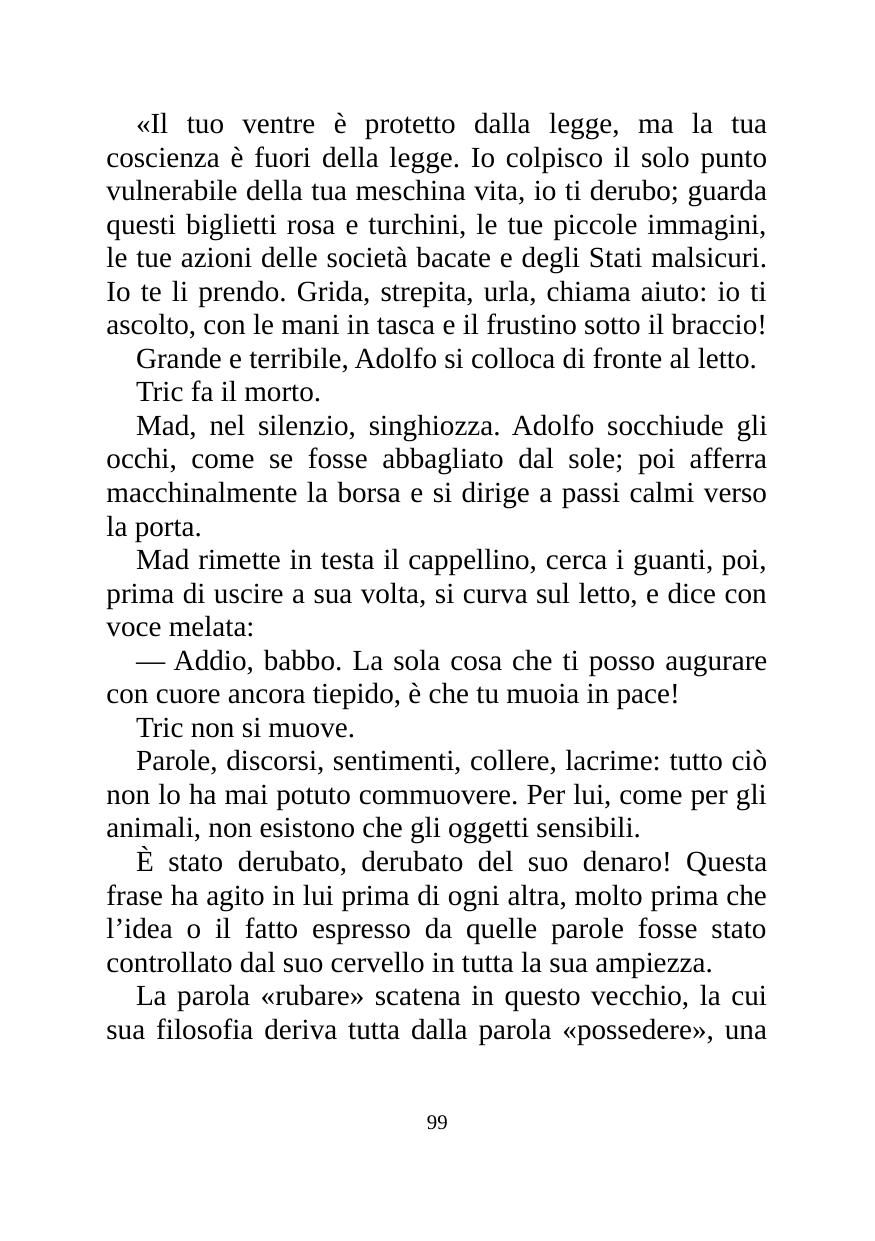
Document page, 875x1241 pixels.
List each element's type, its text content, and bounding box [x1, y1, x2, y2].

text — Addio, babbo. La sola cosa che ti posso augurare con cuore ancora tiepido, è che tu muoia in pace! [106, 643, 768, 710]
text «Il tuo ventre è protetto dalla legge, ma la tua coscienza è fuori della legge. Io colpisco il solo punto vulnerabile della tua meschina vita, io ti derubo; guarda questi biglietti rosa e turchini, le tue piccole immagini, le tue azioni delle società bacate e degli Stati malsicuri. Io te li prendo. Grida, strepita, urla, chiama aiuto: io ti ascolto, con le mani in tasca e il frustino sotto il braccio! [106, 106, 768, 341]
text Tric fa il morto. [106, 374, 768, 408]
text È stato derubato, derubato del suo denaro! Questa frase ha agito in lui prima di ogni altra, molto prima che l’idea o il fatto espresso da quelle parole fosse stato controllato dal suo cervello in tutta la sua ampiezza. [106, 844, 768, 978]
text Tric non si muove. [106, 710, 768, 743]
text Mad rimette in testa il cappellino, cerca i guanti, poi, prima di uscire a sua volta, si curva sul letto, e dice con voce melata: [106, 542, 768, 643]
text Grande e terribile, Adolfo si colloca di fronte al letto. [106, 341, 768, 374]
text Parole, discorsi, sentimenti, collere, lacrime: tutto ciò non lo ha mai potuto commuovere. Per lui, come per gli animali, non esistono che gli oggetti sensibili. [106, 743, 768, 844]
text La parola «rubare» scatena in questo vecchio, la cui sua filosofia deriva tutta dalla parola «possedere», una [106, 978, 768, 1045]
text Mad, nel silenzio, singhiozza. Adolfo socchiude gli occhi, come se fosse abbagliato dal sole; poi afferra macchinalmente la borsa e si dirige a passi calmi verso la porta. [106, 408, 768, 542]
